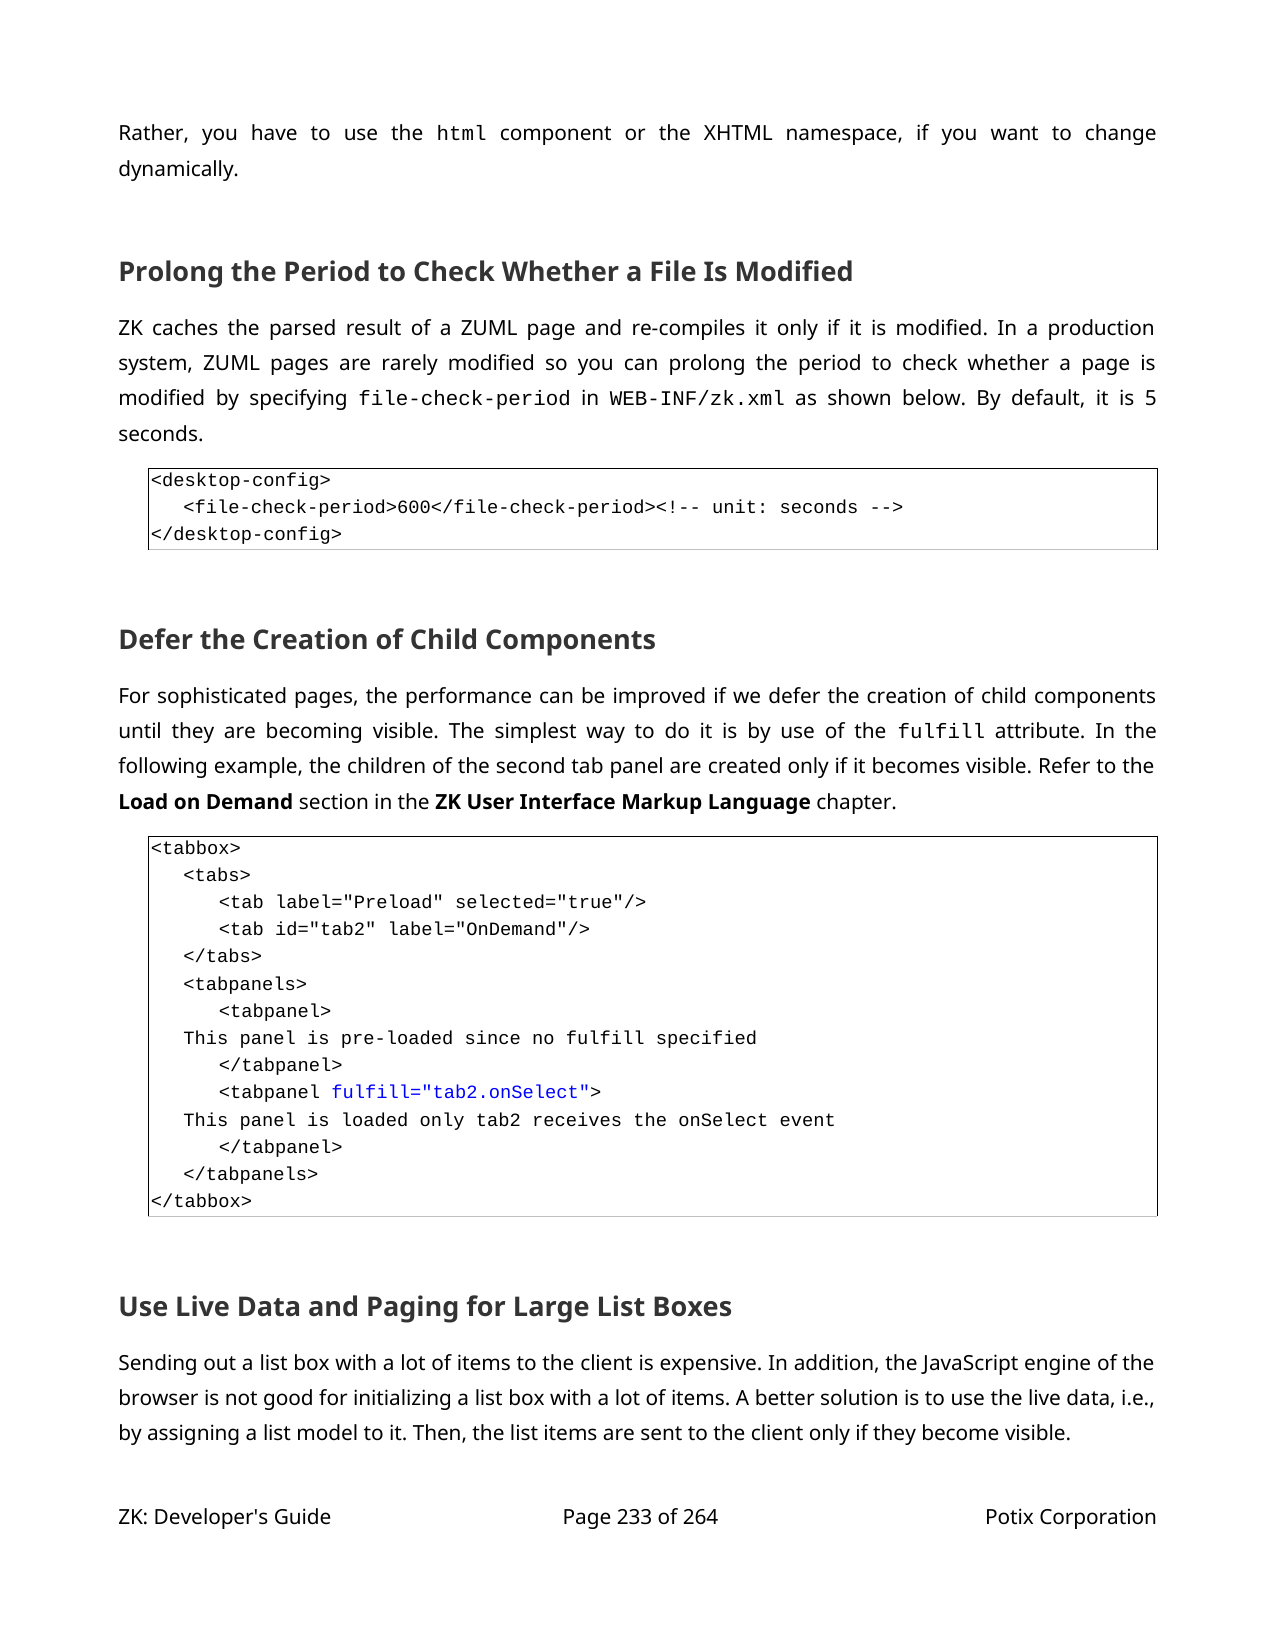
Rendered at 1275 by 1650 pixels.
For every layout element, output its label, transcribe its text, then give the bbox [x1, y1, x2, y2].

text <tabpanel> [149, 999, 1157, 1023]
subtitle Prolong the Period to Check Whether a File Is Modified [118, 253, 1157, 289]
text ZK caches the parsed result of a ZUML page and re-compiles it only if it is modified. In a production system, ZUML pages are rarely modified so you can prolong the period to check whether a page is modified by specifying file-check-period in WEB-INF/zk.xml as shown below. By default, it is 5 seconds. [118, 313, 1157, 447]
text This panel is pre-loaded since no fulfill specified [149, 1026, 1157, 1050]
text This panel is loaded only tab2 receives the onSelect event [149, 1107, 1157, 1132]
text </tabpanel> [149, 1135, 1157, 1159]
text Rather, you have to use the html component or the XHTML namespace, if you want to change dynamically. [118, 118, 1157, 182]
text <tabpanels> [149, 972, 1157, 996]
text </tabs> [149, 944, 1157, 969]
text <tab id="tab2" label="OnDemand"/> [149, 917, 1157, 941]
subtitle Use Live Data and Paging for Large List Boxes [118, 1287, 1157, 1324]
text </desktop-config> [149, 522, 1157, 549]
text </tabpanel> [149, 1053, 1157, 1077]
text For sophisticated pages, the performance can be improved if we defer the creation of child components until they are becoming visible. The simplest way to do it is by use of the fulfill attribute. In the following example, the children of the second tab panel are created only if it becomes visible. Refer to the Load on Demand section in the ZK User Interface Markup Language chapter. [118, 681, 1157, 815]
text <desktop-config> [149, 469, 1157, 492]
text </tabpanels> [149, 1162, 1157, 1186]
text <tab label="Preload" selected="true"/> [149, 890, 1157, 914]
subtitle Defer the Creation of Child Components [118, 620, 1157, 657]
text <tabs> [149, 863, 1157, 887]
text <tabbox> [149, 837, 1157, 860]
text Sending out a list box with a lot of items to the client is expensive. In addition, the JavaScript engine of the browser is not good for initializing a list box with a lot of items. A better solution is to use the live data, i.e., by assigning a list model to it. Then, the list items are sent to the client only if they become visible. [118, 1348, 1157, 1446]
text </tabbox> [149, 1189, 1157, 1216]
text <tabpanel fulfill="tab2.onSelect"> [149, 1080, 1157, 1104]
text <file-check-period>600</file-check-period><!-- unit: seconds --> [149, 495, 1157, 519]
